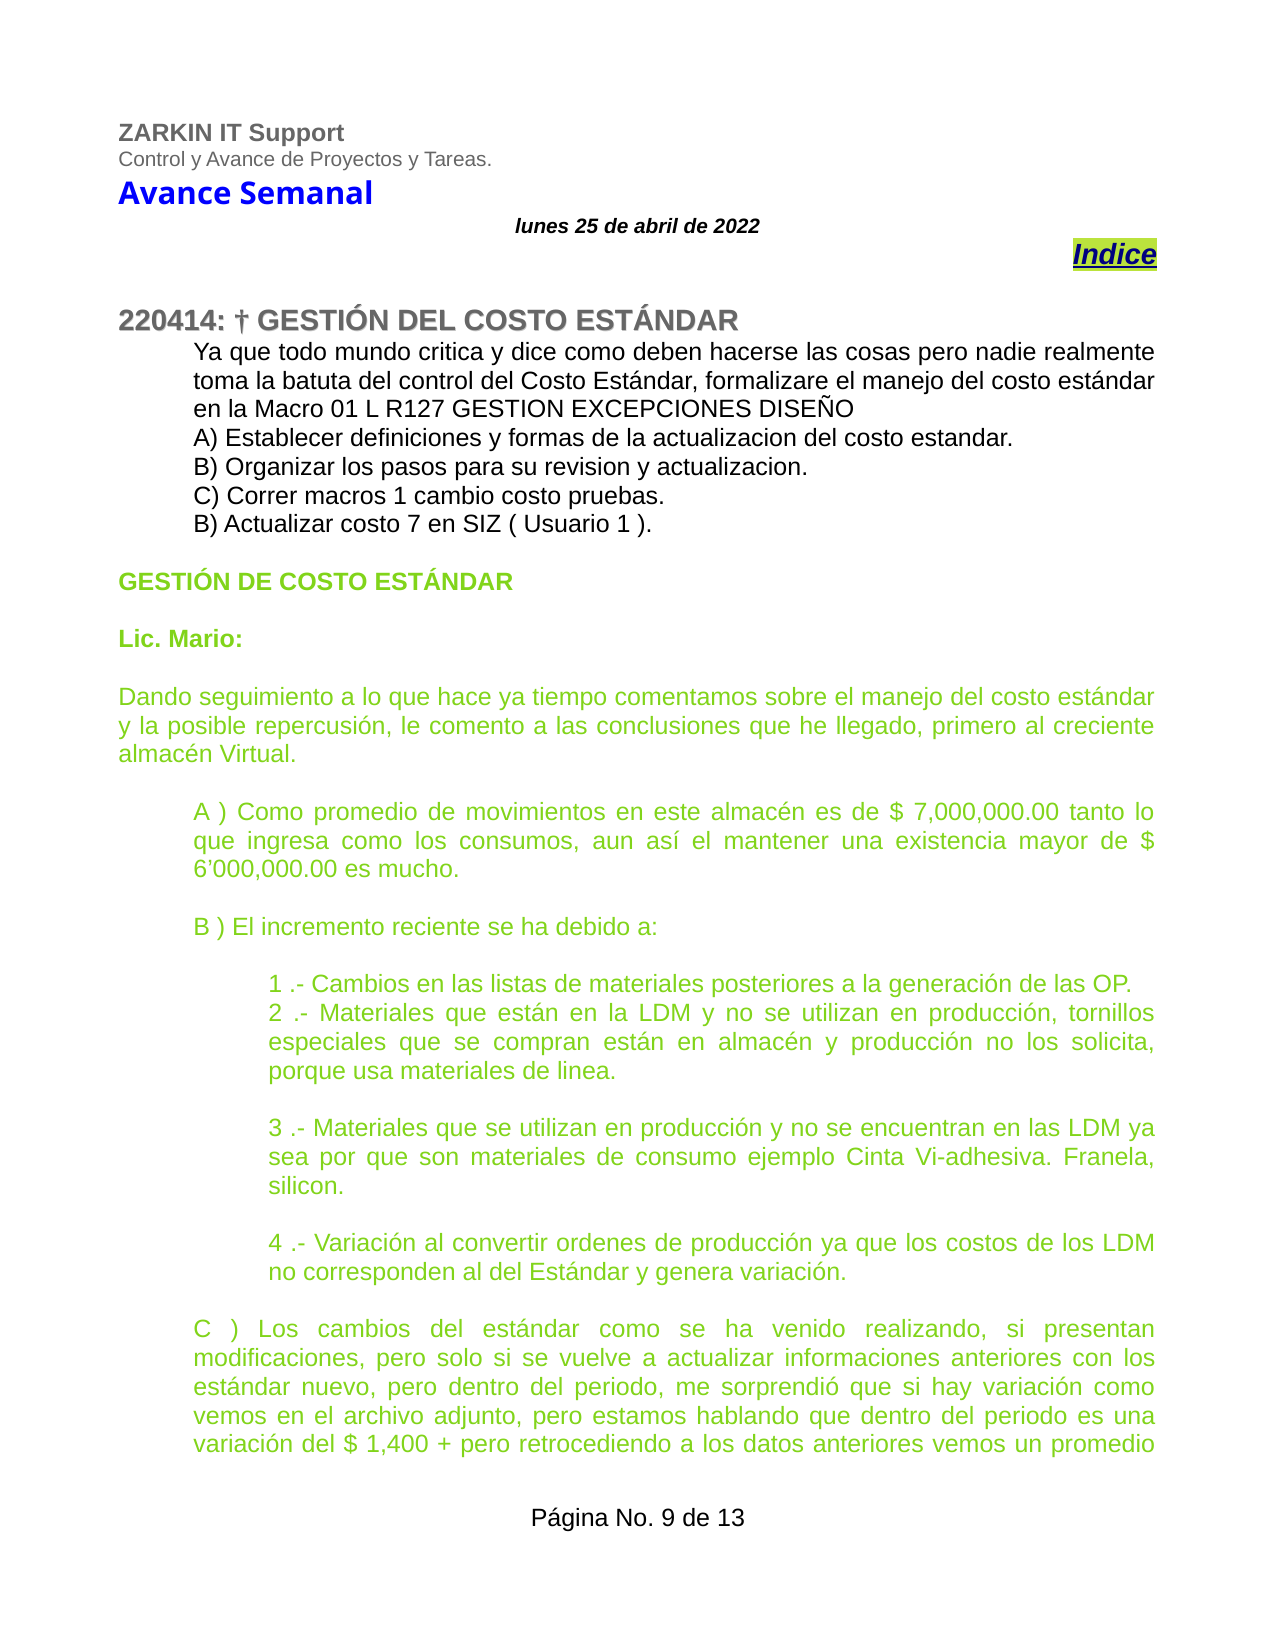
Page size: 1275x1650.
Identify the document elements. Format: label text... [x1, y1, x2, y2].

text B) Organizar los pasos para su revision y actualizacion. [193, 452, 1157, 481]
text B) Actualizar costo 7 en SIZ ( Usuario 1 ). [193, 509, 1157, 538]
text GESTIÓN DE COSTO ESTÁNDAR [118, 567, 1157, 596]
text C) Correr macros 1 cambio costo pruebas. [193, 481, 1157, 509]
subtitle 220414: † GESTIÓN DEL COSTO ESTÁNDAR [118, 303, 1157, 337]
text 3 .- Materiales que se utilizan en producción y no se encuentran en las LDM ya sea por que son materiales de consumo ejemplo Cinta Vi-adhesiva. Franela, silicon. [268, 1113, 1157, 1199]
text 4 .- Variación al convertir ordenes de producción ya que los costos de los LDM no corresponden al del Estándar y genera variación. [268, 1228, 1157, 1286]
text 2 .- Materiales que están en la LDM y no se utilizan en producción, tornillos especiales que se compran están en almacén y producción no los solicita, porque usa materiales de linea. [268, 998, 1157, 1084]
text Ya que todo mundo critica y dice como deben hacerse las cosas pero nadie realmente toma la batuta del control del Costo Estándar, formalizare el manejo del costo estándar en la Macro 01 L R127 GESTION EXCEPCIONES DISEÑO [193, 337, 1157, 423]
text A) Establecer definiciones y formas de la actualizacion del costo estandar. [193, 423, 1157, 452]
text C ) Los cambios del estándar como se ha venido realizando, si presentan modificaciones, pero solo si se vuelve a actualizar informaciones anteriores con los estándar nuevo, pero dentro del periodo, me sorprendió que si hay variación como vemos en el archivo adjunto, pero estamos hablando que dentro del periodo es una variación del $ 1,400 + pero retrocediendo a los datos anteriores vemos un promedio [193, 1314, 1157, 1458]
text Dando seguimiento a lo que hace ya tiempo comentamos sobre el manejo del costo estándar y la posible repercusión, le comento a las conclusiones que he llegado, primero al creciente almacén Virtual. [118, 682, 1157, 768]
text Lic. Mario: [118, 624, 1157, 653]
text B ) El incremento reciente se ha debido a: [193, 912, 1157, 941]
text A ) Como promedio de movimientos en este almacén es de $ 7,000,000.00 tanto lo que ingresa como los consumos, aun así el mantener una existencia mayor de $ 6’000,000.00 es mucho. [193, 797, 1157, 883]
text 1 .- Cambios en las listas de materiales posteriores a la generación de las OP. [268, 969, 1157, 998]
